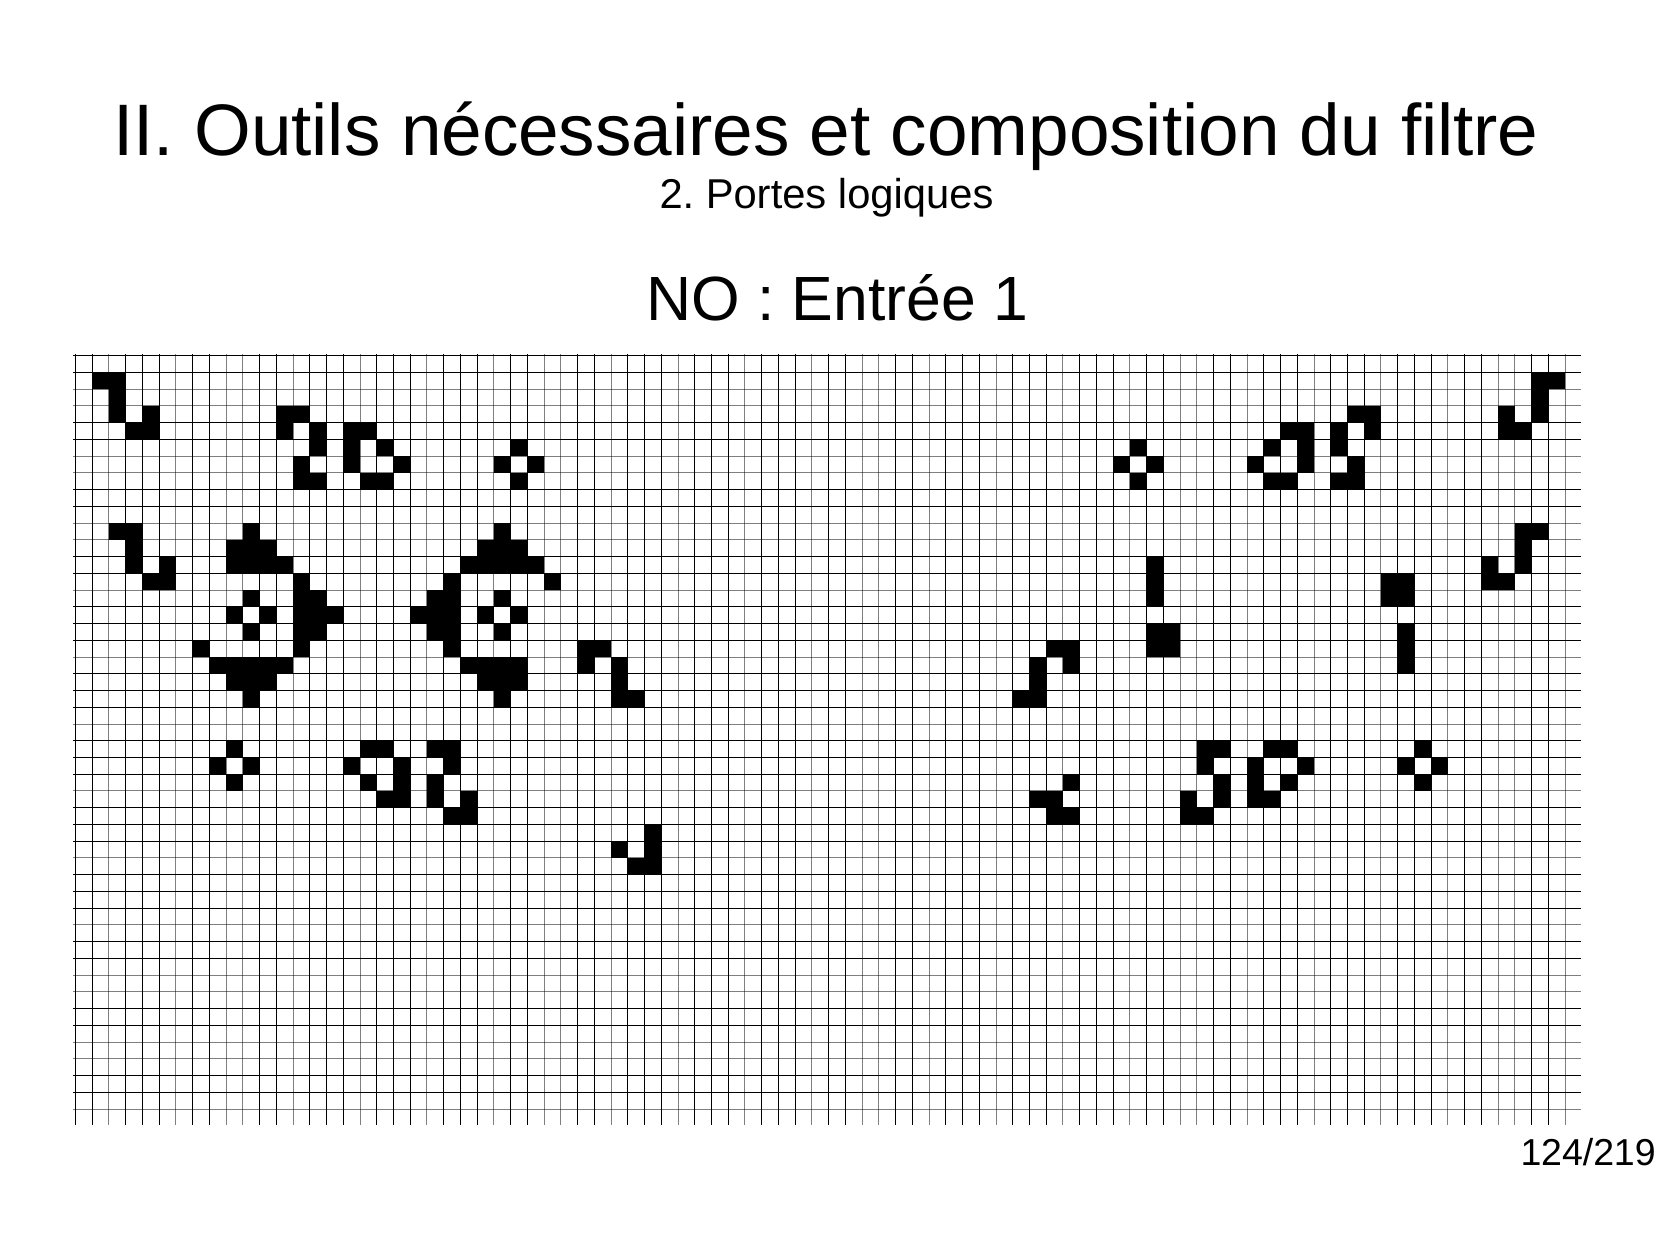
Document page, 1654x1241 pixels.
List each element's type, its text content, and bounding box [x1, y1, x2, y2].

picture [73, 354, 1581, 1125]
text_box <number>/219 [1505, 1124, 1654, 1182]
title II. Outils nécessaires et composition du filtre 2. Portes logiques [82, 49, 1571, 257]
text_box NO : Entrée 1 [631, 256, 1044, 342]
